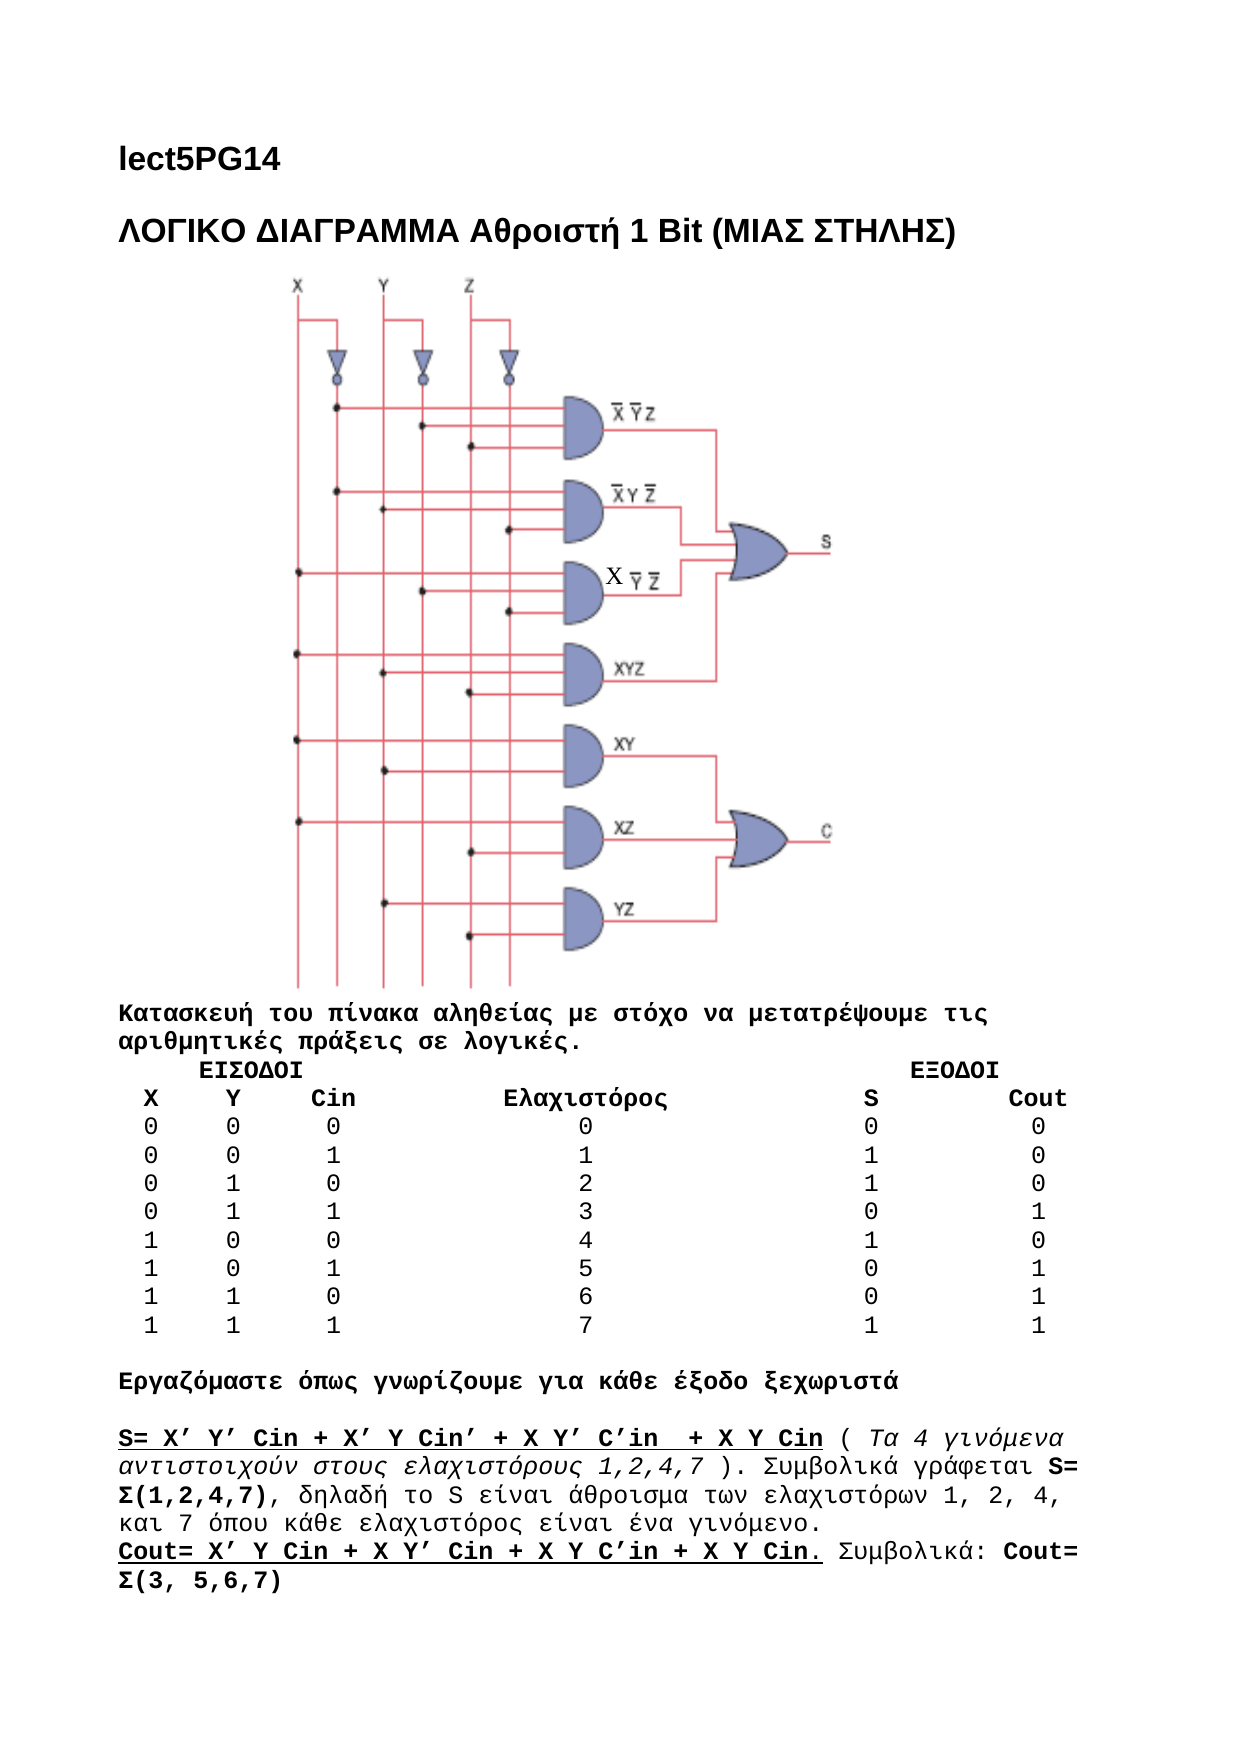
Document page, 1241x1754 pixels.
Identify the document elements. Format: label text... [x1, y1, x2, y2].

table_cell 1 [118, 1284, 183, 1312]
table_cell 2 [384, 1171, 787, 1199]
table_cell 0 [183, 1114, 283, 1142]
text S= X’ Y’ Cin + X’ Y Cin’ + X Y’ C’in + X Y Cin ( Tα 4 γινόμενα αντιστοιχούν στους ελαχιστόρους 1,2,4,7 ). Συμβολικά γράφεται S= Σ(1,2,4,7), δηλαδή το S είναι άθροισμα των ελαχιστόρων 1, 2, 4, και 7 όπου κάθε ελαχιστόρος είναι ένα γινόμενο. [118, 1426, 1122, 1539]
table_cell 1 [787, 1227, 954, 1256]
table_header EIΣΟΔΟΙ [118, 1057, 384, 1086]
table_cell 1 [283, 1256, 384, 1284]
table_cell 0 [955, 1227, 1122, 1256]
table_cell 0 [183, 1256, 283, 1284]
table_cell 1 [955, 1256, 1122, 1284]
table_cell 0 [118, 1114, 183, 1142]
table_cell Ελαχιστόρος [384, 1086, 787, 1114]
table_cell 0 [955, 1171, 1122, 1199]
table_cell 1 [787, 1171, 954, 1199]
table_cell 1 [183, 1284, 283, 1312]
table_cell 1 [183, 1171, 283, 1199]
table_cell 0 [384, 1114, 787, 1142]
table_cell Cin [283, 1086, 384, 1114]
text Εργαζόμαστε όπως γνωρίζουμε για κάθε έξοδο ξεχωριστά [118, 1369, 1122, 1397]
table_cell 0 [283, 1171, 384, 1199]
table_cell 0 [118, 1199, 183, 1227]
table_cell X [118, 1086, 183, 1114]
table_cell Y [183, 1086, 283, 1114]
subtitle lect5PG14 [118, 139, 1122, 178]
table_cell Cout [955, 1086, 1122, 1114]
subtitle ΛΟΓΙΚΟ ΔΙΑΓΡΑΜΜΑ Αθροιστή 1 Bit (ΜΙΑΣ ΣΤΗΛΗΣ) [118, 211, 1122, 249]
table_header [384, 1057, 787, 1086]
table_cell 1 [787, 1142, 954, 1171]
table_cell 0 [118, 1171, 183, 1199]
table_cell 0 [787, 1199, 954, 1227]
table_cell 1 [955, 1312, 1122, 1341]
table_cell 1 [183, 1199, 283, 1227]
table_cell 4 [384, 1227, 787, 1256]
table_cell 1 [118, 1256, 183, 1284]
table_cell 1 [283, 1142, 384, 1171]
table_cell S [787, 1086, 954, 1114]
table_cell 1 [384, 1142, 787, 1171]
table_cell 1 [283, 1199, 384, 1227]
table_cell 0 [118, 1142, 183, 1171]
table_cell 1 [955, 1284, 1122, 1312]
table_cell 0 [787, 1114, 954, 1142]
table_cell 1 [183, 1312, 283, 1341]
table_cell 7 [384, 1312, 787, 1341]
table_cell 1 [118, 1227, 183, 1256]
table_cell 0 [283, 1114, 384, 1142]
table_cell 1 [118, 1312, 183, 1341]
text Cout= X’ Y Cin + X Y’ Cin + X Y C’in + X Y Cin. Συμβολικά: Cout= Σ(3, 5,6,7) [118, 1539, 1122, 1596]
table_cell 6 [384, 1284, 787, 1312]
table_cell 0 [283, 1284, 384, 1312]
picture [253, 269, 935, 1000]
table_cell 3 [384, 1199, 787, 1227]
table_cell 5 [384, 1256, 787, 1284]
table_cell 1 [283, 1312, 384, 1341]
table_cell 0 [955, 1114, 1122, 1142]
table_cell 1 [787, 1312, 954, 1341]
table_cell 0 [787, 1256, 954, 1284]
text Κατασκευή του πίνακα αληθείας με στόχο να μετατρέψουμε τις αριθμητικές πράξεις σε λογικές. [118, 1001, 1122, 1057]
table_cell 0 [183, 1142, 283, 1171]
table_cell 0 [283, 1227, 384, 1256]
table_cell 0 [787, 1284, 954, 1312]
table_header ΕΞΟΔΟΙ [787, 1057, 1122, 1086]
table_cell 0 [955, 1142, 1122, 1171]
table_cell 0 [183, 1227, 283, 1256]
table_cell 1 [955, 1199, 1122, 1227]
